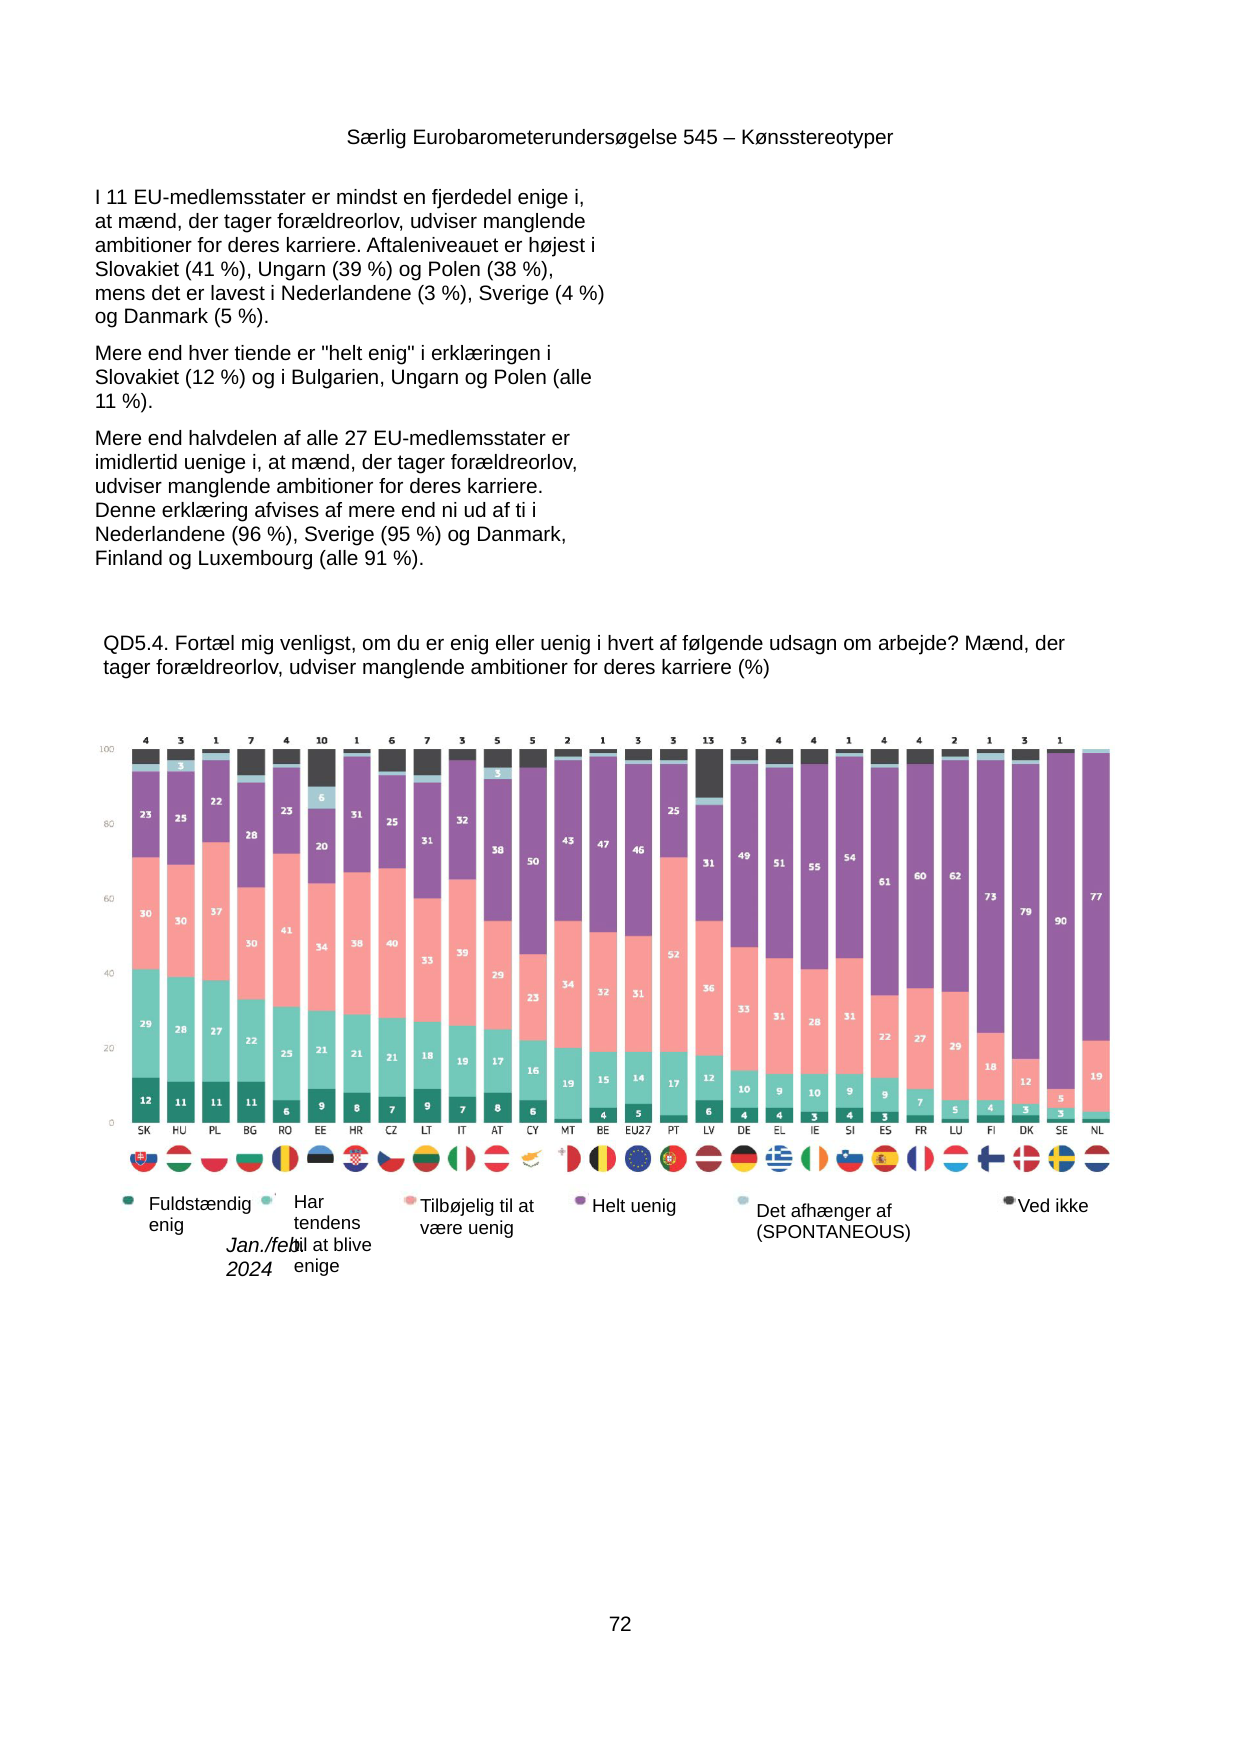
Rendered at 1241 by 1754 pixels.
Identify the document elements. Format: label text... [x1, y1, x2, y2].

picture [89, 731, 1115, 1175]
picture [116, 1178, 1016, 1215]
text I 11 EU-medlemsstater er mindst en fjerdedel enige i, at mænd, der tager forældreorlov, udviser manglende ambitioner for deres karriere. Aftaleniveauet er højest i Slovakiet (41 %), Ungarn (39 %) og Polen (38 %), mens det er lavest i Nederlandene (3 %), Sverige (4 %) og Danmark (5 %). [94, 184, 605, 328]
text Mere end hver tiende er "helt enig" i erklæringen i Slovakiet (12 %) og i Bulgarien, Ungarn og Polen (alle 11 %). [94, 341, 605, 413]
picture [759, 1206, 767, 1215]
text Mere end halvdelen af alle 27 EU-medlemsstater er imidlertid uenige i, at mænd, der tager forældreorlov, udviser manglende ambitioner for deres karriere. Denne erklæring afvises af mere end ni ud af ti i Nederlandene (96 %), Sverige (95 %) og Danmark, Finland og Luxembourg (alle 91 %). [94, 426, 605, 570]
